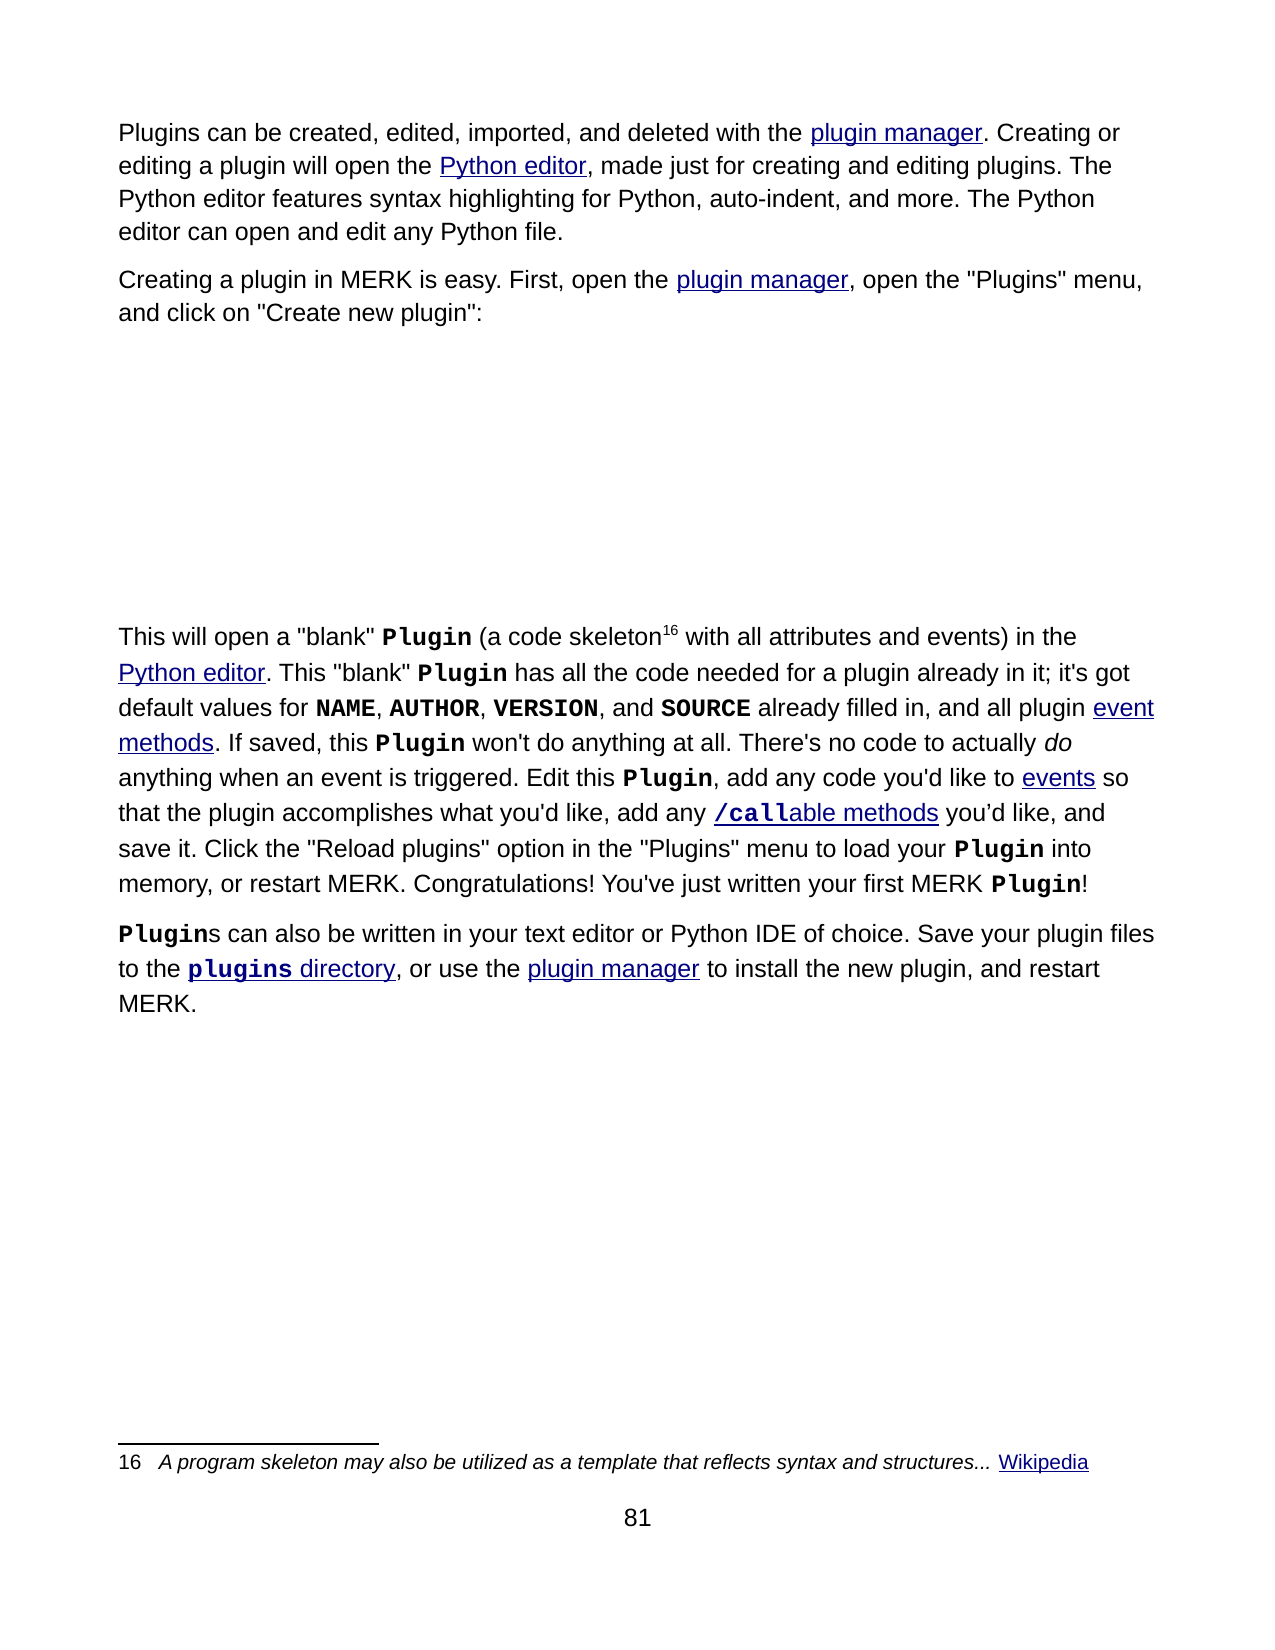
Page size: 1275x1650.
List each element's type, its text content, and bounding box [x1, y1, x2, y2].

text Plugins can also be written in your text editor or Python IDE of choice. Save your plugin files to the plugins directory, or use the plugin manager to install the new plugin, and restart MERK. [118, 919, 1157, 1018]
text Creating a plugin in MERK is easy. First, open the plugin manager, open the "Plugins" menu, and click on "Create new plugin": [118, 265, 1157, 327]
text This will open a "blank" Plugin (a code skeleton with all attributes and events) in the Python editor. This "blank" Plugin has all the code needed for a plugin already in it; it's got default values for NAME, AUTHOR, VERSION, and SOURCE already filled in, and all plugin event methods. If saved, this Plugin won't do anything at all. There's no code to actually do anything when an event is triggered. Edit this Plugin, add any code you'd like to events so that the plugin accomplishes what you'd like, add any /callable methods you’d like, and save it. Click the "Reload plugins" option in the "Plugins" menu to load your Plugin into memory, or restart MERK. Congratulations! You've just written your first MERK Plugin! [118, 622, 1157, 900]
text A program skeleton may also be utilized as a template that reflects syntax and structures... Wikipedia [118, 1450, 1157, 1474]
text Plugins can be created, edited, imported, and deleted with the plugin manager. Creating or editing a plugin will open the Python editor, made just for creating and editing plugins. The Python editor features syntax highlighting for Python, auto-indent, and more. The Python editor can open and edit any Python file. [118, 118, 1157, 246]
